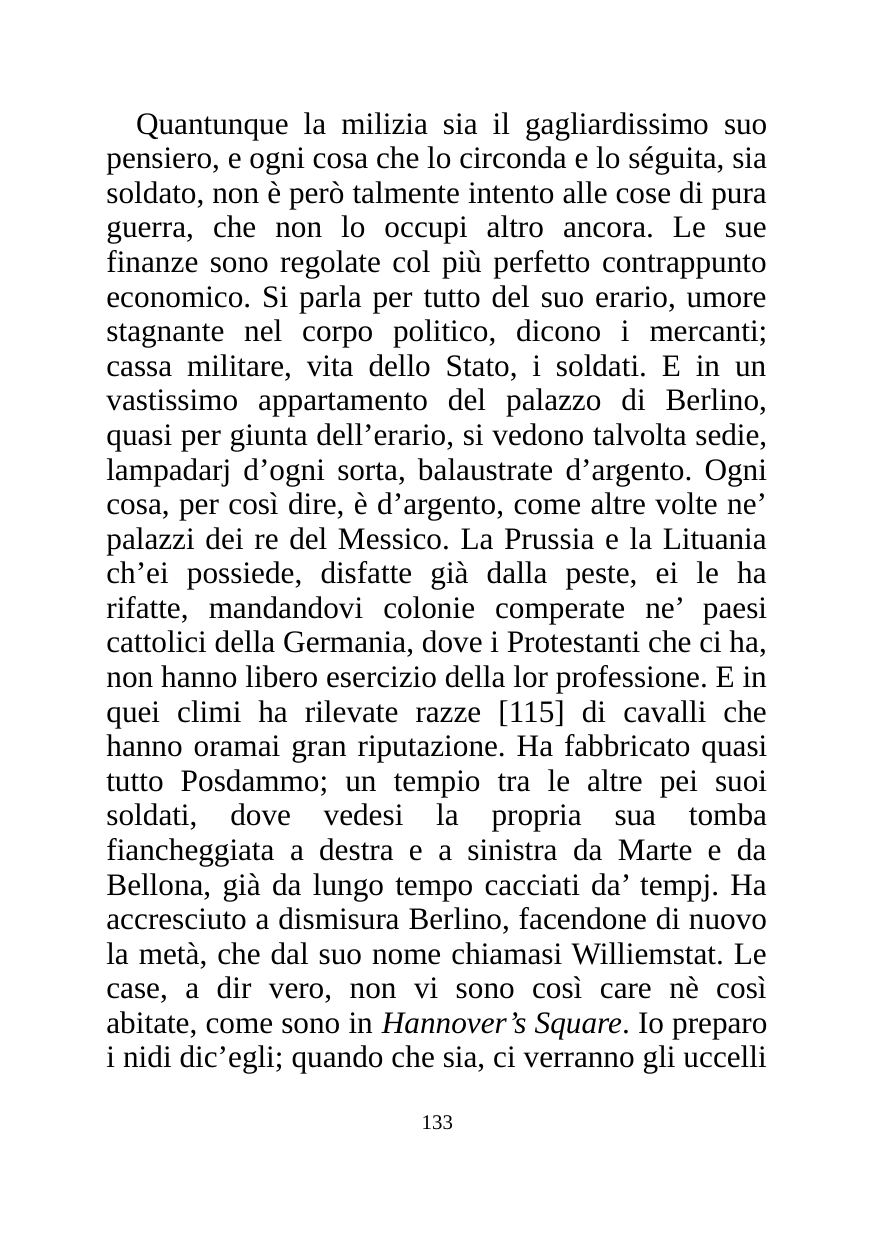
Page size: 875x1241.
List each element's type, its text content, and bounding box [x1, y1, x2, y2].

text Quantunque la milizia sia il gagliardissimo suo pensiero, e ogni cosa che lo circonda e lo séguita, sia soldato, non è però talmente intento alle cose di pura guerra, che non lo occupi altro ancora. Le sue finanze sono regolate col più perfetto contrappunto economico. Si parla per tutto del suo erario, umore stagnante nel corpo politico, dicono i mercanti; cassa militare, vita dello Stato, i soldati. E in un vastissimo appartamento del palazzo di Berlino, quasi per giunta dell’erario, si vedono talvolta sedie, lampadarj d’ogni sorta, balaustrate d’argento. Ogni cosa, per così dire, è d’argento, come altre volte ne’ palazzi dei re del Messico. La Prussia e la Lituania ch’ei possiede, disfatte già dalla peste, ei le ha rifatte, mandandovi colonie comperate ne’ paesi cattolici della Germania, dove i Protestanti che ci ha, non hanno libero esercizio della lor professione. E in quei climi ha rilevate razze [115] di cavalli che hanno oramai gran riputazione. Ha fabbricato quasi tutto Posdammo; un tempio tra le altre pei suoi soldati, dove vedesi la propria sua tomba fiancheggiata a destra e a sinistra da Marte e da Bellona, già da lungo tempo cacciati da’ tempj. Ha accresciuto a dismisura Berlino, facendone di nuovo la metà, che dal suo nome chiamasi Williemstat. Le case, a dir vero, non vi sono così care nè così abitate, come sono in Hannover’s Square. Io preparo i nidi dic’egli; quando che sia, ci verranno gli uccelli [106, 106, 768, 1074]
